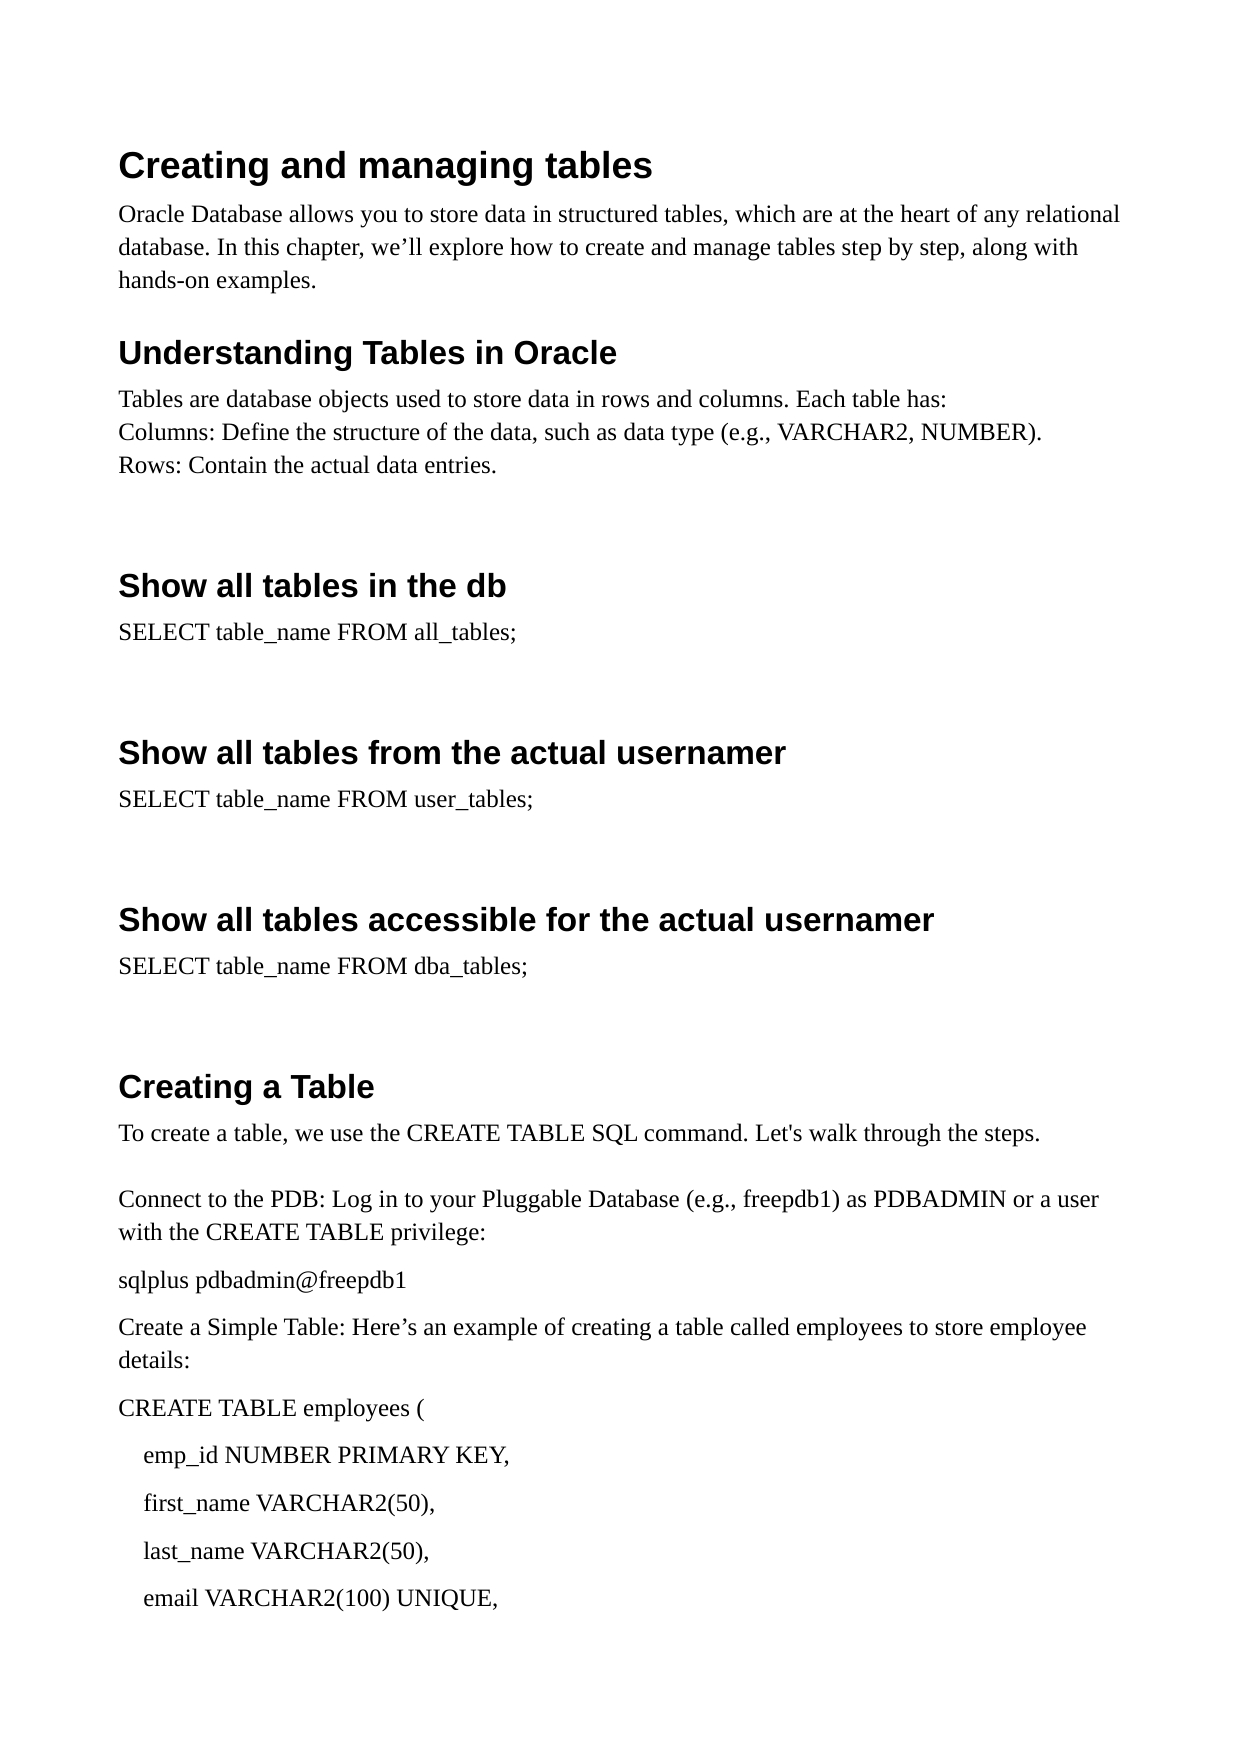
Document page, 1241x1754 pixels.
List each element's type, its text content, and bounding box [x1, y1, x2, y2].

subtitle Creating and managing tables [118, 143, 1122, 186]
subtitle Show all tables in the db [118, 566, 1122, 605]
text SELECT table_name FROM user_tables; [118, 784, 1122, 813]
text first_name VARCHAR2(50), [118, 1488, 1122, 1517]
text SELECT table_name FROM dba_tables; [118, 951, 1122, 980]
subtitle Show all tables from the actual usernamer [118, 733, 1122, 772]
text To create a table, we use the CREATE TABLE SQL command. Let's walk through the steps. Connect to the PDB: Log in to your Pluggable Database (e.g., freepdb1) as PDBADMIN or a user with the CREATE TABLE privilege: [118, 1118, 1122, 1246]
text Oracle Database allows you to store data in structured tables, which are at the heart of any relational database. In this chapter, we’ll explore how to create and manage tables step by step, along with hands-on examples. [118, 199, 1122, 293]
text CREATE TABLE employees ( [118, 1393, 1122, 1422]
subtitle Understanding Tables in Oracle [118, 333, 1122, 372]
text emp_id NUMBER PRIMARY KEY, [118, 1441, 1122, 1469]
text email VARCHAR2(100) UNIQUE, [118, 1583, 1122, 1612]
text SELECT table_name FROM all_tables; [118, 617, 1122, 646]
text sqlplus pdbadmin@freepdb1 [118, 1265, 1122, 1293]
text Tables are database objects used to store data in rows and columns. Each table has: Columns: Define the structure of the data, such as data type (e.g., VARCHAR2, NUMBER). Rows: Contain the actual data entries. [118, 384, 1122, 479]
text last_name VARCHAR2(50), [118, 1536, 1122, 1564]
text Create a Simple Table: Here’s an example of creating a table called employees to store employee details: [118, 1312, 1122, 1374]
subtitle Creating a Table [118, 1067, 1122, 1106]
subtitle Show all tables accessible for the actual usernamer [118, 900, 1122, 939]
